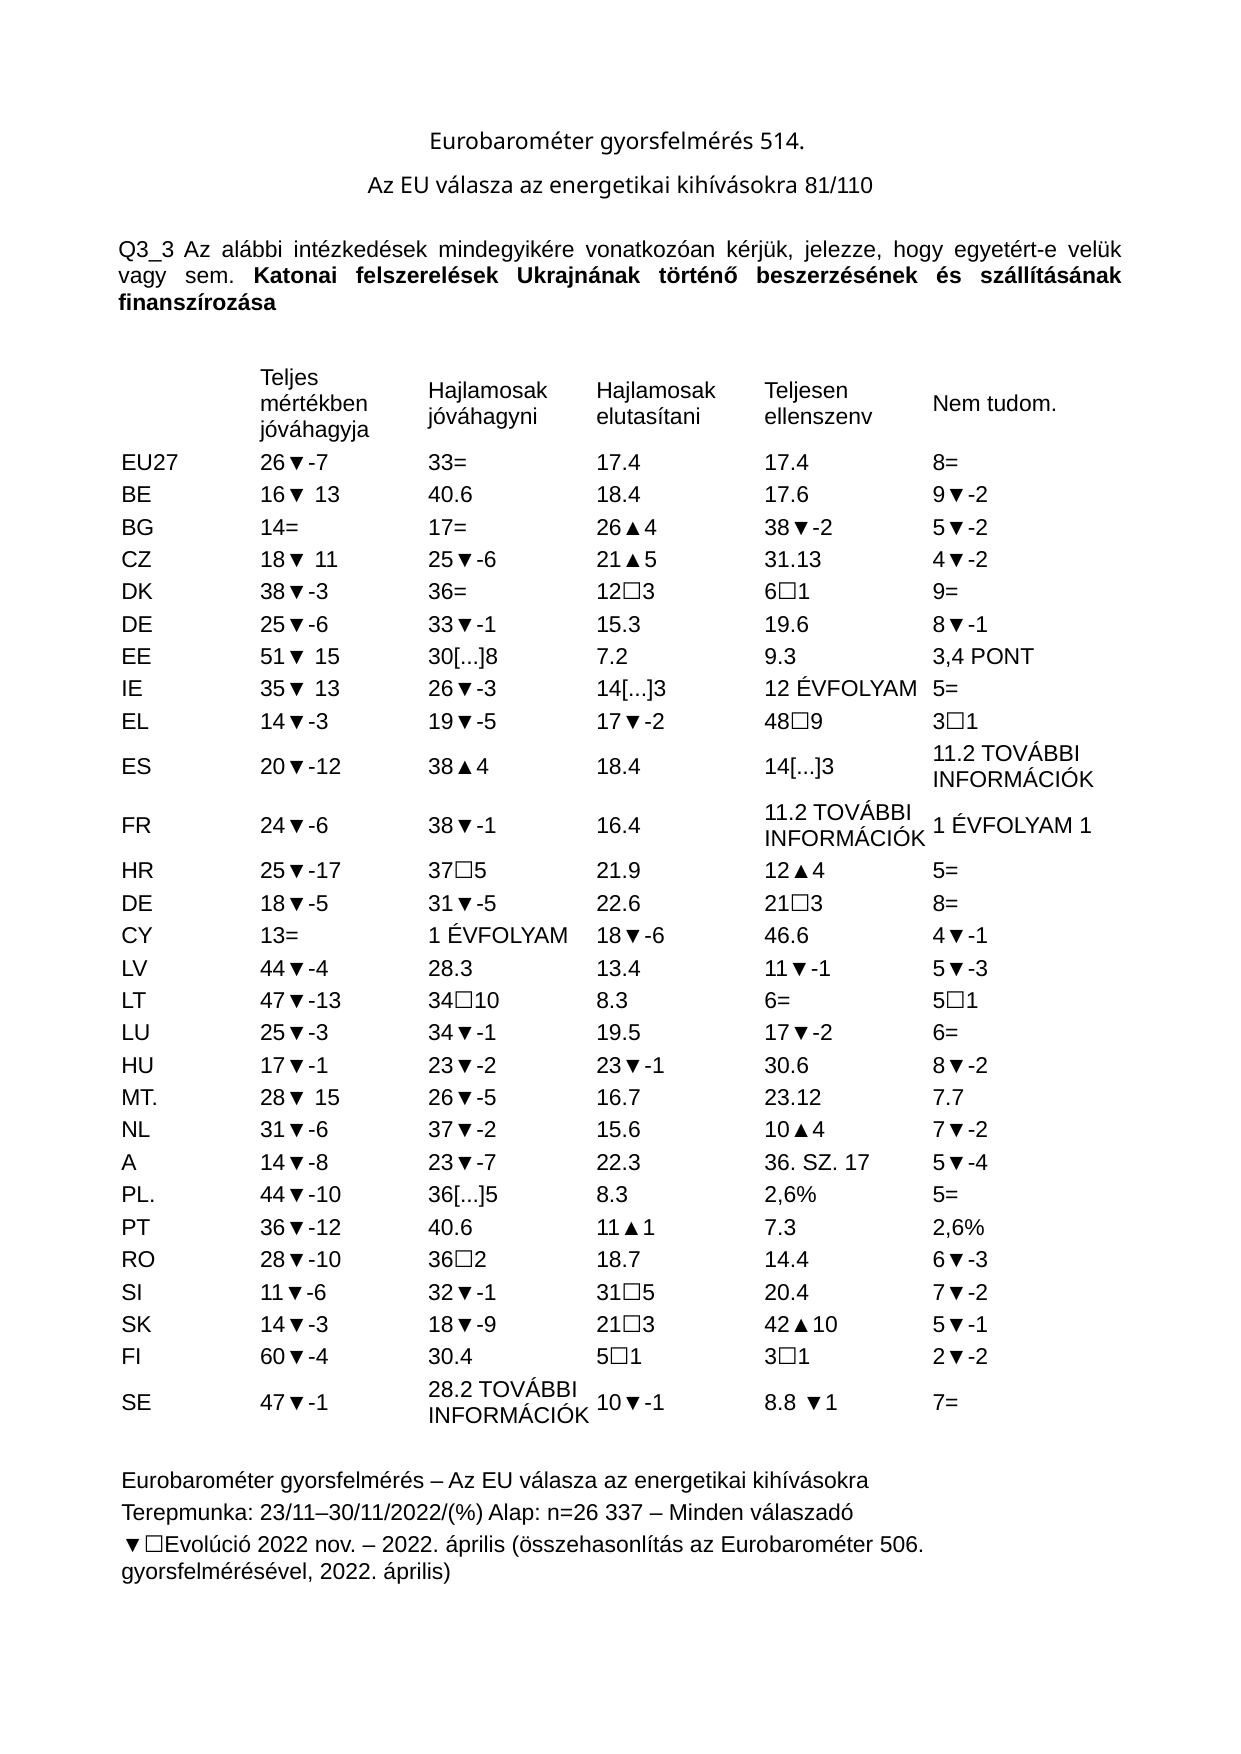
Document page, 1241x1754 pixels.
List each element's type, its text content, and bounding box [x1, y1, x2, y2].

table_cell 38▼-3 [257, 575, 425, 608]
table_cell 60▼-4 [257, 1340, 425, 1373]
table_cell 32▼-1 [425, 1275, 593, 1308]
table_cell 7▼-2 [929, 1114, 1097, 1146]
table_cell 28▼-10 [257, 1243, 425, 1275]
table_cell 4▼-1 [929, 919, 1097, 951]
table_cell 36[...]5 [425, 1178, 593, 1211]
table_cell 8= [929, 887, 1097, 919]
table_cell 31.13 [761, 543, 929, 575]
table_cell 25▼-6 [257, 608, 425, 640]
table_cell [118, 1431, 257, 1463]
table_cell 44▼-4 [257, 951, 425, 984]
table_cell 11▲1 [593, 1211, 761, 1243]
table_cell SI [118, 1275, 257, 1308]
table_cell 14[...]3 [593, 673, 761, 705]
table_cell 17.4 [593, 446, 761, 478]
table_cell 17.6 [761, 478, 929, 510]
table_cell 38▼-1 [425, 796, 593, 854]
table_cell HU [118, 1049, 257, 1081]
table_cell 47▼-1 [257, 1373, 425, 1431]
table_cell 18▼ 11 [257, 543, 425, 575]
table_cell 46.6 [761, 919, 929, 951]
table_cell 23▼-1 [593, 1049, 761, 1081]
table_cell 22.3 [593, 1146, 761, 1178]
table_cell FR [118, 796, 257, 854]
table_cell 11.2 TOVÁBBI INFORMÁCIÓK [929, 737, 1097, 796]
table_cell 3☐1 [761, 1340, 929, 1373]
table_cell CZ [118, 543, 257, 575]
table_cell 34☐10 [425, 984, 593, 1016]
table_cell 19.5 [593, 1016, 761, 1049]
table_cell 36▼-12 [257, 1211, 425, 1243]
table_cell 28.3 [425, 951, 593, 984]
table_cell 40.6 [425, 478, 593, 510]
table_cell RO [118, 1243, 257, 1275]
table_cell 10▼-1 [593, 1373, 761, 1431]
table_cell 16.4 [593, 796, 761, 854]
table_cell 33▼-1 [425, 608, 593, 640]
table_cell 14▼-8 [257, 1146, 425, 1178]
table_header [118, 361, 257, 446]
table_cell 3,4 PONT [929, 640, 1097, 672]
table_header Hajlamosak jóváhagyni [425, 361, 593, 446]
table_cell 11▼-6 [257, 1275, 425, 1308]
table_cell 5☐1 [593, 1340, 761, 1373]
table_cell 33= [425, 446, 593, 478]
table_cell 13.4 [593, 951, 761, 984]
table_cell 31▼-5 [425, 887, 593, 919]
table_cell 9.3 [761, 640, 929, 672]
table_cell 7.3 [761, 1211, 929, 1243]
table_cell 34▼-1 [425, 1016, 593, 1049]
table_cell 8▼-2 [929, 1049, 1097, 1081]
table_cell 38▼-2 [761, 510, 929, 543]
table_cell 5= [929, 1178, 1097, 1211]
table_cell 42▲10 [761, 1308, 929, 1340]
table_cell 30.4 [425, 1340, 593, 1373]
table_cell 1 ÉVFOLYAM 1 [929, 796, 1097, 854]
table_cell NL [118, 1114, 257, 1146]
table_cell 17▼-1 [257, 1049, 425, 1081]
table_cell [761, 1431, 929, 1463]
table_cell 7= [929, 1373, 1097, 1431]
table_cell 9▼-2 [929, 478, 1097, 510]
table_cell 28.2 TOVÁBBI INFORMÁCIÓK [425, 1373, 593, 1431]
table_cell EE [118, 640, 257, 672]
table_cell 37▼-2 [425, 1114, 593, 1146]
table_cell PL. [118, 1178, 257, 1211]
table_cell 22.6 [593, 887, 761, 919]
table_cell 14▼-3 [257, 1308, 425, 1340]
table_cell 14.4 [761, 1243, 929, 1275]
table_cell 5= [929, 673, 1097, 705]
table_cell 16.7 [593, 1081, 761, 1113]
table_cell FI [118, 1340, 257, 1373]
table_cell [593, 1431, 761, 1463]
table_cell 17.4 [761, 446, 929, 478]
table_cell 5▼-3 [929, 951, 1097, 984]
table_cell ▼☐Evolúció 2022 nov. – 2022. április (összehasonlítás az Eurobarométer 506. gyorsfelmérésével, 2022. április) [118, 1528, 1097, 1587]
table_cell 30[...]8 [425, 640, 593, 672]
table_cell 6☐1 [761, 575, 929, 608]
table_cell 30.6 [761, 1049, 929, 1081]
table_cell 36= [425, 575, 593, 608]
table_cell 12☐3 [593, 575, 761, 608]
table_cell 25▼-17 [257, 854, 425, 887]
table_cell 21☐3 [761, 887, 929, 919]
table_cell 18.4 [593, 737, 761, 796]
table_cell 18▼-9 [425, 1308, 593, 1340]
table_cell Terepmunka: 23/11–30/11/2022/(%) Alap: n=26 337 – Minden válaszadó [118, 1496, 1097, 1528]
table_cell 20▼-12 [257, 737, 425, 796]
table_cell 48☐9 [761, 705, 929, 737]
table_cell DK [118, 575, 257, 608]
text Q3_3 Az alábbi intézkedések mindegyikére vonatkozóan kérjük, jelezze, hogy egyetért-e velük vagy sem. Katonai felszerelések Ukrajnának történő beszerzésének és szállításának finanszírozása [118, 236, 1122, 315]
table_cell 7▼-2 [929, 1275, 1097, 1308]
table_cell 28▼ 15 [257, 1081, 425, 1113]
table_cell 5☐1 [929, 984, 1097, 1016]
table_cell 18.4 [593, 478, 761, 510]
table_cell 31☐5 [593, 1275, 761, 1308]
table_cell 14[...]3 [761, 737, 929, 796]
table_cell 23.12 [761, 1081, 929, 1113]
table_cell 14▼-3 [257, 705, 425, 737]
table_cell [257, 1431, 425, 1463]
table_cell 6= [929, 1016, 1097, 1049]
table_header Teljes mértékben jóváhagyja [257, 361, 425, 446]
table_cell 2▼-2 [929, 1340, 1097, 1373]
table_cell 19.6 [761, 608, 929, 640]
table_cell 8.3 [593, 1178, 761, 1211]
table_cell 25▼-3 [257, 1016, 425, 1049]
table_cell 40.6 [425, 1211, 593, 1243]
table_cell 19▼-5 [425, 705, 593, 737]
table_cell 12▲4 [761, 854, 929, 887]
table_cell DE [118, 887, 257, 919]
table_cell 8.3 [593, 984, 761, 1016]
table_cell DE [118, 608, 257, 640]
table_cell LV [118, 951, 257, 984]
table_cell SE [118, 1373, 257, 1431]
table_cell 4▼-2 [929, 543, 1097, 575]
table_cell LT [118, 984, 257, 1016]
table_cell 38▲4 [425, 737, 593, 796]
table_cell 26▼-3 [425, 673, 593, 705]
table_cell ES [118, 737, 257, 796]
table_cell 13= [257, 919, 425, 951]
table_header Nem tudom. [929, 361, 1097, 446]
table_cell 37☐5 [425, 854, 593, 887]
table_cell 44▼-10 [257, 1178, 425, 1211]
table_cell 36. SZ. 17 [761, 1146, 929, 1178]
table_header Hajlamosak elutasítani [593, 361, 761, 446]
table_cell 26▲4 [593, 510, 761, 543]
table_cell 18▼-5 [257, 887, 425, 919]
table_cell 8▼-1 [929, 608, 1097, 640]
table_cell BE [118, 478, 257, 510]
table_cell EL [118, 705, 257, 737]
table_cell HR [118, 854, 257, 887]
table_cell PT [118, 1211, 257, 1243]
table_cell 47▼-13 [257, 984, 425, 1016]
table_cell 14= [257, 510, 425, 543]
table_cell [425, 1431, 593, 1463]
table_cell 17▼-2 [593, 705, 761, 737]
table_cell 5▼-2 [929, 510, 1097, 543]
table_header Teljesen ellenszenv [761, 361, 929, 446]
table_cell 11▼-1 [761, 951, 929, 984]
table_cell 17= [425, 510, 593, 543]
table_cell A [118, 1146, 257, 1178]
table_cell 35▼ 13 [257, 673, 425, 705]
table_cell 26▼-7 [257, 446, 425, 478]
table_cell 5▼-4 [929, 1146, 1097, 1178]
table_cell 24▼-6 [257, 796, 425, 854]
table_cell 7.7 [929, 1081, 1097, 1113]
table_cell 5= [929, 854, 1097, 887]
table_cell SK [118, 1308, 257, 1340]
table_cell 23▼-2 [425, 1049, 593, 1081]
table_cell CY [118, 919, 257, 951]
table_cell 31▼-6 [257, 1114, 425, 1146]
table_cell 51▼ 15 [257, 640, 425, 672]
table_cell 6= [761, 984, 929, 1016]
table_cell 17▼-2 [761, 1016, 929, 1049]
table_cell 12 ÉVFOLYAM [761, 673, 929, 705]
table_cell MT. [118, 1081, 257, 1113]
table_cell 8.8 ▼1 [761, 1373, 929, 1431]
table_cell BG [118, 510, 257, 543]
table_cell 16▼ 13 [257, 478, 425, 510]
table_cell 10▲4 [761, 1114, 929, 1146]
table_cell 20.4 [761, 1275, 929, 1308]
table_cell 15.3 [593, 608, 761, 640]
table_cell 18▼-6 [593, 919, 761, 951]
table_cell 2,6% [761, 1178, 929, 1211]
table_cell LU [118, 1016, 257, 1049]
table_cell 1 ÉVFOLYAM [425, 919, 593, 951]
table_cell 11.2 TOVÁBBI INFORMÁCIÓK [761, 796, 929, 854]
table_cell Eurobarométer gyorsfelmérés – Az EU válasza az energetikai kihívásokra [118, 1464, 1097, 1496]
table_cell 6▼-3 [929, 1243, 1097, 1275]
table_cell 21☐3 [593, 1308, 761, 1340]
table_cell 7.2 [593, 640, 761, 672]
table_cell 23▼-7 [425, 1146, 593, 1178]
table_cell 25▼-6 [425, 543, 593, 575]
table_cell 36☐2 [425, 1243, 593, 1275]
table_cell 9= [929, 575, 1097, 608]
table_cell IE [118, 673, 257, 705]
table_cell EU27 [118, 446, 257, 478]
table_cell 3☐1 [929, 705, 1097, 737]
table_cell 21▲5 [593, 543, 761, 575]
table_cell 26▼-5 [425, 1081, 593, 1113]
table_cell 8= [929, 446, 1097, 478]
table_cell 21.9 [593, 854, 761, 887]
table_cell 18.7 [593, 1243, 761, 1275]
table_cell 2,6% [929, 1211, 1097, 1243]
table_cell 5▼-1 [929, 1308, 1097, 1340]
table_cell 15.6 [593, 1114, 761, 1146]
table_cell [929, 1431, 1097, 1463]
